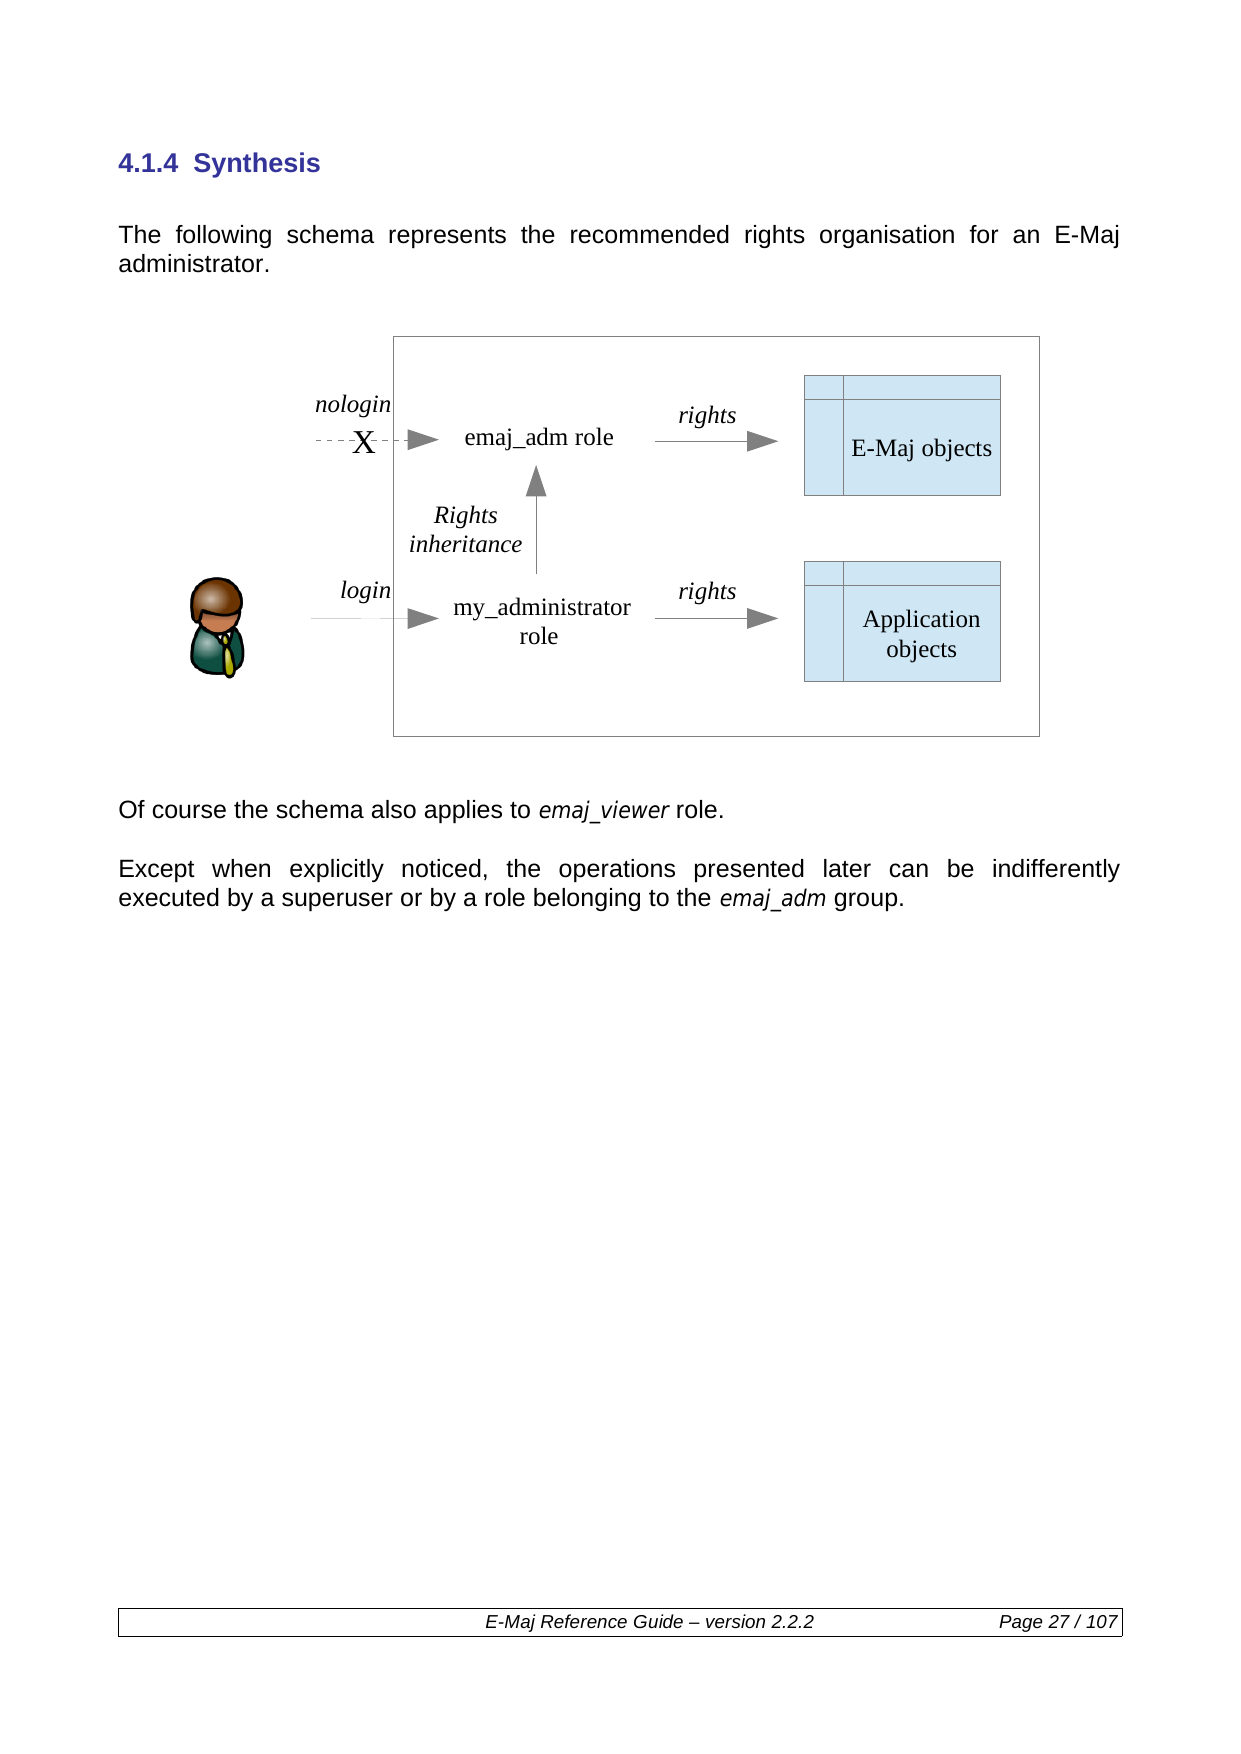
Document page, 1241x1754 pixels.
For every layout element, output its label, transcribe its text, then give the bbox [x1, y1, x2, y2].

picture [167, 573, 267, 680]
text The following schema represents the recommended rights organisation for an E-Maj administrator. [118, 220, 1122, 278]
text Of course the schema also applies to emaj_viewer role. [118, 795, 1122, 824]
text Except when explicitly noticed, the operations presented later can be indifferently executed by a superuser or by a role belonging to the emaj_adm group. [118, 853, 1122, 912]
subtitle Synthesis [118, 147, 1122, 178]
